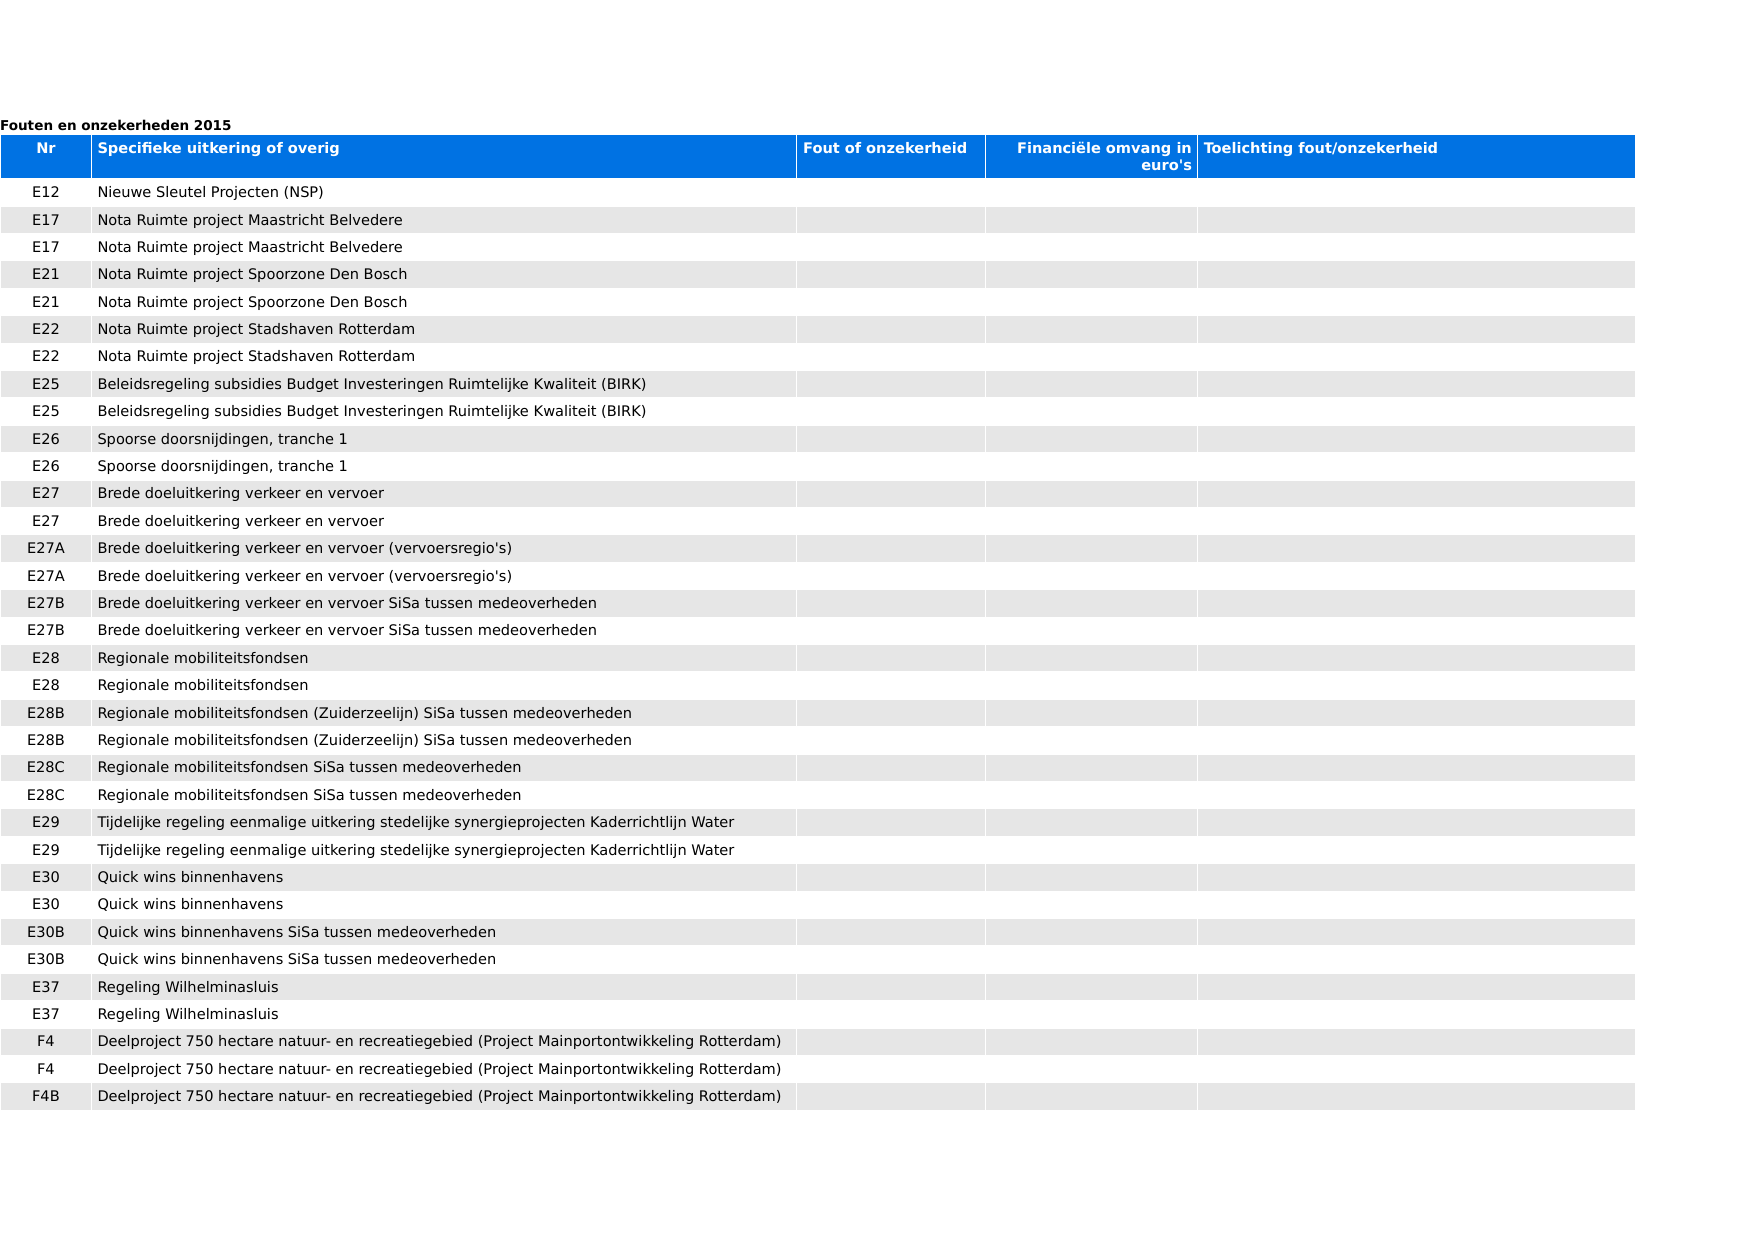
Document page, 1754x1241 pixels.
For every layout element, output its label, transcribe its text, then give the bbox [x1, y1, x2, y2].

table_cell Nota Ruimte project Spoorzone Den Bosch [92, 261, 796, 288]
table_cell [986, 1029, 1197, 1055]
table_cell [797, 426, 985, 452]
table_cell E30B [1, 946, 91, 973]
table_cell [797, 453, 985, 479]
table_cell E27 [1, 481, 91, 507]
table_cell [797, 1056, 985, 1082]
table_cell Specifieke uitkering of overig [92, 135, 796, 178]
table_cell E30 [1, 892, 91, 918]
table_cell F4 [1, 1056, 91, 1082]
table_cell E28B [1, 727, 91, 753]
table_cell [1198, 1056, 1635, 1082]
table_cell E22 [1, 316, 91, 343]
table_cell [986, 1083, 1197, 1110]
table_cell [986, 179, 1197, 206]
table_cell [1198, 371, 1635, 397]
table_cell [1198, 234, 1635, 260]
table_cell [986, 563, 1197, 589]
table_cell [1198, 535, 1635, 562]
table_cell [1198, 673, 1635, 699]
table_cell Spoorse doorsnijdingen, tranche 1 [92, 453, 796, 479]
table_cell [1198, 179, 1635, 206]
table_cell Regionale mobiliteitsfondsen SiSa tussen medeoverheden [92, 782, 796, 808]
table_cell [986, 371, 1197, 397]
table_cell [797, 755, 985, 781]
table_cell E25 [1, 371, 91, 397]
table_cell [986, 234, 1197, 260]
table_cell E29 [1, 837, 91, 863]
table_cell [986, 261, 1197, 288]
table_cell [1198, 316, 1635, 343]
table_cell [797, 261, 985, 288]
table_cell [986, 974, 1197, 1000]
table_cell E27A [1, 563, 91, 589]
table_cell [1198, 590, 1635, 617]
table_cell Regionale mobiliteitsfondsen [92, 645, 796, 671]
table_cell E27A [1, 535, 91, 562]
table_cell [986, 590, 1197, 617]
table_cell [986, 481, 1197, 507]
table_cell E37 [1, 974, 91, 1000]
table_cell [986, 426, 1197, 452]
table_cell [1198, 508, 1635, 534]
table_cell Quick wins binnenhavens SiSa tussen medeoverheden [92, 946, 796, 973]
table_header Fouten en onzekerheden 2015 [0, 118, 1636, 134]
table_cell [1198, 782, 1635, 808]
table_cell Brede doeluitkering verkeer en vervoer SiSa tussen medeoverheden [92, 618, 796, 644]
table_cell E22 [1, 344, 91, 370]
table_cell [986, 1001, 1197, 1027]
table_cell Deelproject 750 hectare natuur- en recreatiegebied (Project Mainportontwikkeling Rotterdam) [92, 1083, 796, 1110]
table_cell F4B [1, 1083, 91, 1110]
table_cell Brede doeluitkering verkeer en vervoer [92, 508, 796, 534]
table_cell [797, 1029, 985, 1055]
table_cell [986, 919, 1197, 945]
table_cell Nieuwe Sleutel Projecten (NSP) [92, 179, 796, 206]
table_cell [1198, 645, 1635, 671]
table_cell Beleidsregeling subsidies Budget Investeringen Ruimtelijke Kwaliteit (BIRK) [92, 399, 796, 425]
table_cell E21 [1, 289, 91, 315]
table_cell Regionale mobiliteitsfondsen (Zuiderzeelijn) SiSa tussen medeoverheden [92, 700, 796, 726]
table_cell [986, 618, 1197, 644]
table_cell [797, 1001, 985, 1027]
table_cell [1198, 399, 1635, 425]
table_cell [986, 645, 1197, 671]
table_cell [986, 809, 1197, 836]
table_cell [986, 207, 1197, 233]
table_cell [1198, 618, 1635, 644]
table_cell [1198, 344, 1635, 370]
table_cell E27 [1, 508, 91, 534]
table_cell E29 [1, 809, 91, 836]
table_cell Nota Ruimte project Maastricht Belvedere [92, 207, 796, 233]
table_cell E26 [1, 453, 91, 479]
table_cell E17 [1, 234, 91, 260]
table_cell Brede doeluitkering verkeer en vervoer SiSa tussen medeoverheden [92, 590, 796, 617]
table_cell Brede doeluitkering verkeer en vervoer (vervoersregio's) [92, 563, 796, 589]
table_cell [797, 864, 985, 891]
table_cell Brede doeluitkering verkeer en vervoer [92, 481, 796, 507]
table_cell [797, 1083, 985, 1110]
table_cell [986, 673, 1197, 699]
table_cell E28C [1, 782, 91, 808]
table_cell [986, 946, 1197, 973]
table_cell Deelproject 750 hectare natuur- en recreatiegebied (Project Mainportontwikkeling Rotterdam) [92, 1029, 796, 1055]
table_cell E12 [1, 179, 91, 206]
table_cell F4 [1, 1029, 91, 1055]
table_cell Nr [1, 135, 91, 178]
table_cell [797, 563, 985, 589]
table_cell E21 [1, 261, 91, 288]
table_cell [986, 864, 1197, 891]
table_cell [986, 727, 1197, 753]
table_cell E30 [1, 864, 91, 891]
table_cell E17 [1, 207, 91, 233]
table_cell [986, 316, 1197, 343]
table_cell [1198, 426, 1635, 452]
table_cell [797, 371, 985, 397]
table_cell Deelproject 750 hectare natuur- en recreatiegebied (Project Mainportontwikkeling Rotterdam) [92, 1056, 796, 1082]
table_cell Fout of onzekerheid [797, 135, 985, 178]
table_cell Beleidsregeling subsidies Budget Investeringen Ruimtelijke Kwaliteit (BIRK) [92, 371, 796, 397]
table_cell [1198, 289, 1635, 315]
table_cell [797, 179, 985, 206]
table_cell [1198, 261, 1635, 288]
table_cell E28C [1, 755, 91, 781]
table_cell [1198, 974, 1635, 1000]
table_cell E28 [1, 645, 91, 671]
table_cell E27B [1, 618, 91, 644]
table_cell Brede doeluitkering verkeer en vervoer (vervoersregio's) [92, 535, 796, 562]
table_cell Quick wins binnenhavens SiSa tussen medeoverheden [92, 919, 796, 945]
table_cell [1198, 837, 1635, 863]
table_cell [986, 289, 1197, 315]
table_cell E28B [1, 700, 91, 726]
table_cell [1198, 946, 1635, 973]
table_cell [1198, 892, 1635, 918]
table_cell [1198, 809, 1635, 836]
table_cell [1198, 563, 1635, 589]
table_cell [797, 207, 985, 233]
table_cell [1198, 755, 1635, 781]
table_cell [797, 590, 985, 617]
table_cell Regionale mobiliteitsfondsen (Zuiderzeelijn) SiSa tussen medeoverheden [92, 727, 796, 753]
table_cell [986, 892, 1197, 918]
table_cell Regionale mobiliteitsfondsen [92, 673, 796, 699]
table_cell [1198, 727, 1635, 753]
table_cell [797, 399, 985, 425]
table_cell [797, 344, 985, 370]
table_cell Nota Ruimte project Maastricht Belvedere [92, 234, 796, 260]
table_cell Regionale mobiliteitsfondsen SiSa tussen medeoverheden [92, 755, 796, 781]
table_cell [797, 508, 985, 534]
table_cell [1198, 864, 1635, 891]
table_cell E30B [1, 919, 91, 945]
table_cell Spoorse doorsnijdingen, tranche 1 [92, 426, 796, 452]
table_cell [986, 535, 1197, 562]
table_cell [797, 481, 985, 507]
table_cell [797, 289, 985, 315]
table_cell [1198, 1083, 1635, 1110]
table_cell [797, 837, 985, 863]
table_cell Toelichting fout/onzekerheid [1198, 135, 1635, 178]
table_cell [797, 919, 985, 945]
table_cell [986, 344, 1197, 370]
table_cell [797, 727, 985, 753]
table_cell Nota Ruimte project Stadshaven Rotterdam [92, 344, 796, 370]
table_cell Financiële omvang in euro's [986, 135, 1197, 178]
table_cell Tijdelijke regeling eenmalige uitkering stedelijke synergieprojecten Kaderrichtlijn Water [92, 809, 796, 836]
table_cell Nota Ruimte project Stadshaven Rotterdam [92, 316, 796, 343]
table_cell E25 [1, 399, 91, 425]
table_cell [797, 645, 985, 671]
table_cell E28 [1, 673, 91, 699]
table_cell E37 [1, 1001, 91, 1027]
table_cell [797, 946, 985, 973]
table_cell [797, 618, 985, 644]
table_cell [797, 892, 985, 918]
table_cell [1198, 919, 1635, 945]
table_cell Regeling Wilhelminasluis [92, 974, 796, 1000]
table_cell E26 [1, 426, 91, 452]
table_cell [986, 700, 1197, 726]
table_cell [1198, 700, 1635, 726]
table_cell Quick wins binnenhavens [92, 892, 796, 918]
table_cell [1198, 481, 1635, 507]
table_cell [1198, 453, 1635, 479]
table_cell [797, 535, 985, 562]
table_cell [986, 453, 1197, 479]
table_cell Nota Ruimte project Spoorzone Den Bosch [92, 289, 796, 315]
table_cell [797, 782, 985, 808]
table_cell [986, 1056, 1197, 1082]
table_cell Tijdelijke regeling eenmalige uitkering stedelijke synergieprojecten Kaderrichtlijn Water [92, 837, 796, 863]
table_cell E27B [1, 590, 91, 617]
table_cell [1198, 207, 1635, 233]
table_cell [797, 316, 985, 343]
table_cell [986, 782, 1197, 808]
table_cell [1198, 1029, 1635, 1055]
table_cell [986, 755, 1197, 781]
table_cell Regeling Wilhelminasluis [92, 1001, 796, 1027]
table_cell [986, 837, 1197, 863]
table_cell [797, 234, 985, 260]
table_cell [797, 700, 985, 726]
table_cell [797, 673, 985, 699]
table_cell [1198, 1001, 1635, 1027]
table_cell Quick wins binnenhavens [92, 864, 796, 891]
table_cell [986, 399, 1197, 425]
table_cell [986, 508, 1197, 534]
table_cell [797, 974, 985, 1000]
table_cell [797, 809, 985, 836]
